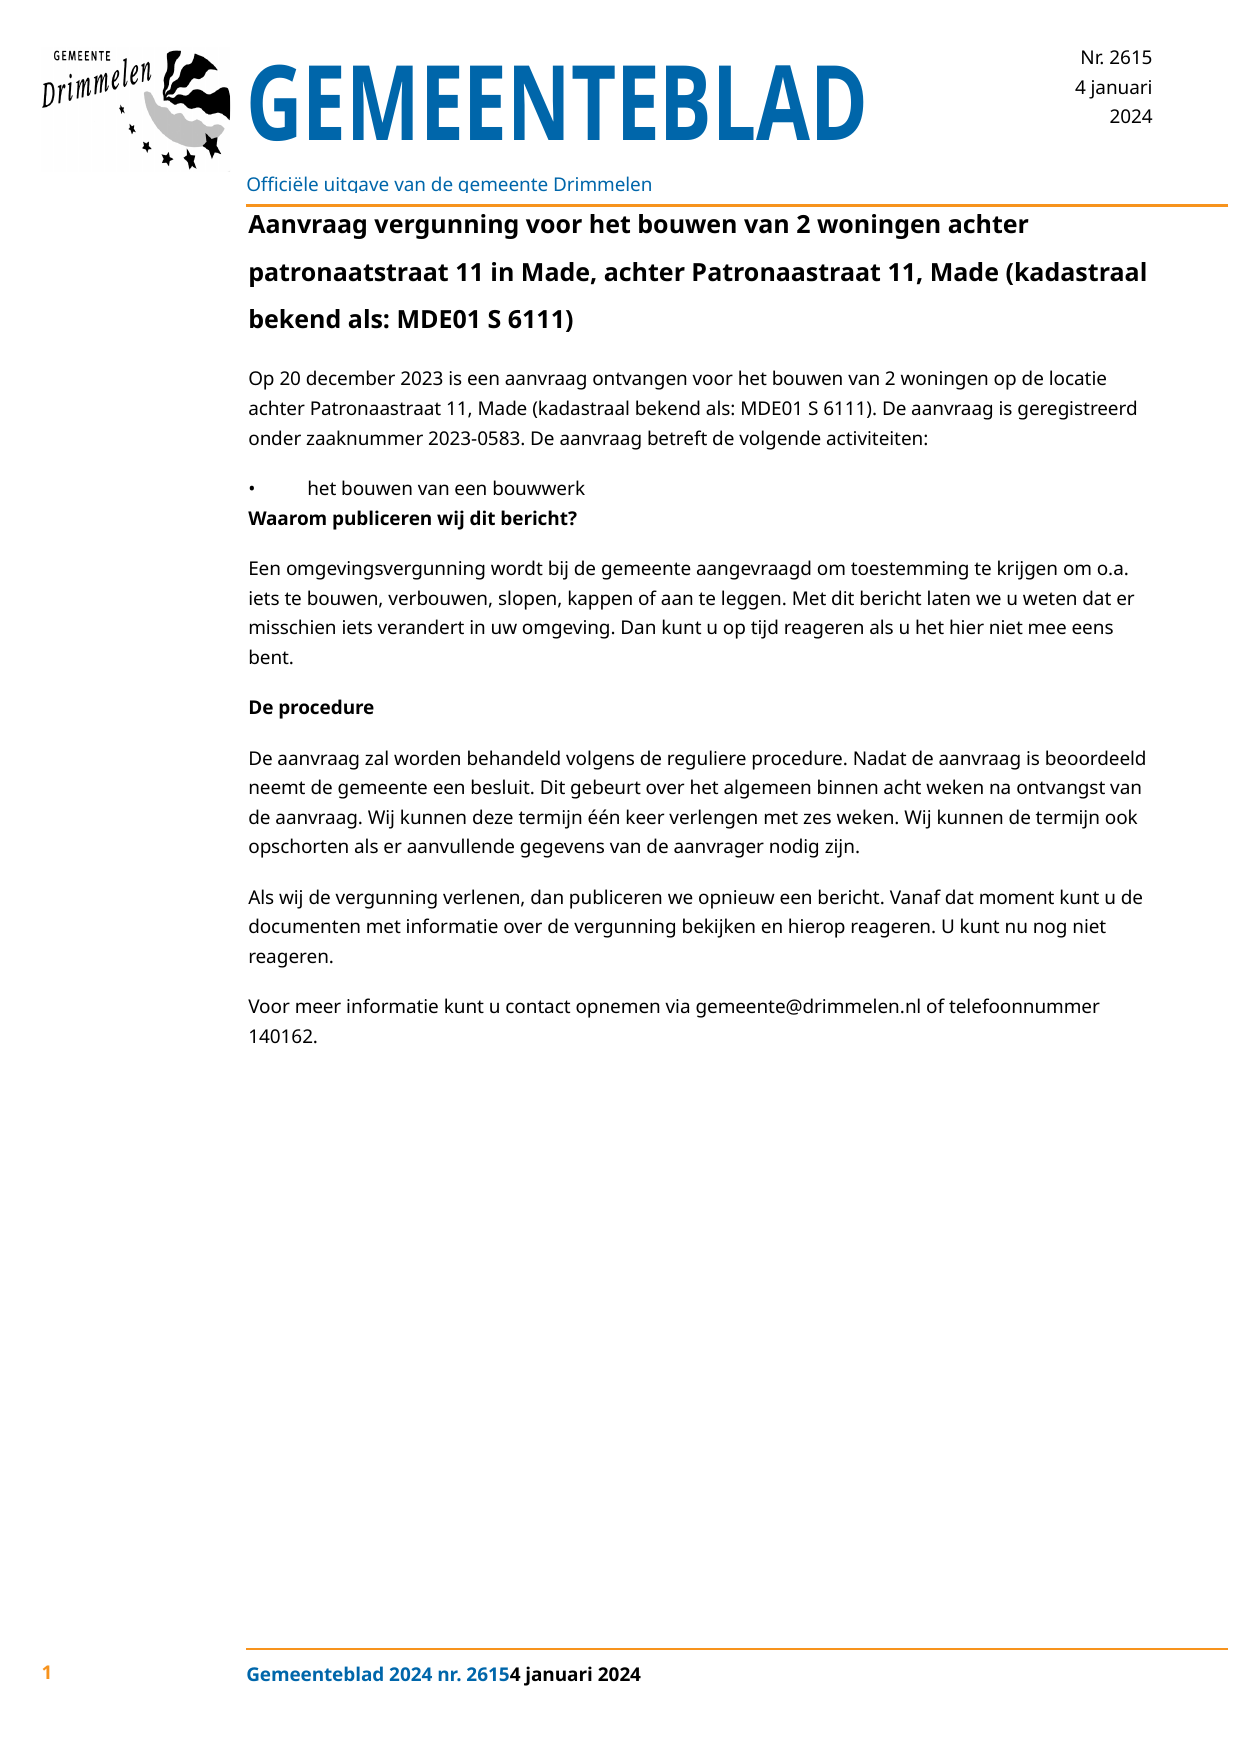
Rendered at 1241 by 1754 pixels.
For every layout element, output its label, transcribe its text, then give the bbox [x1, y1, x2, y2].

text De aanvraag zal worden behandeld volgens de reguliere procedure. Nadat de aanvraag is beoordeeld neemt de gemeente een besluit. Dit gebeurt over het algemeen binnen acht weken na ontvangst van de aanvraag. Wij kunnen deze termijn één keer verlengen met zes weken. Wij kunnen de termijn ook opschorten als er aanvullende gegevens van de aanvrager nodig zijn. [248, 745, 1152, 859]
picture [41, 47, 231, 172]
text Waarom publiceren wij dit bericht? [248, 505, 1152, 530]
text Een omgevingsvergunning wordt bij de gemeente aangevraagd om toestemming te krijgen om o.a. iets te bouwen, verbouwen, slopen, kappen of aan te leggen. Met dit bericht laten we u weten dat er misschien iets verandert in uw omgeving. Dan kunt u op tijd reageren als u het hier niet mee eens bent. [248, 555, 1152, 669]
text Aanvraag vergunning voor het bouwen van 2 woningen achter patronaatstraat 11 in Made, achter Patronaastraat 11, Made (kadastraal bekend als: MDE01 S 6111) [248, 207, 1152, 336]
text Voor meer informatie kunt u contact opnemen via gemeente@drimmelen.nl of telefoonnummer 140162. [248, 993, 1152, 1049]
text De procedure [248, 694, 1152, 720]
list het bouwen van een bouwwerk [248, 475, 1152, 501]
text Op 20 december 2023 is een aanvraag ontvangen voor het bouwen van 2 woningen op de locatie achter Patronaastraat 11, Made (kadastraal bekend als: MDE01 S 6111). De aanvraag is geregistreerd onder zaaknummer 2023-0583. De aanvraag betreft de volgende activiteiten: [248, 366, 1152, 450]
text Als wij de vergunning verlenen, dan publiceren we opnieuw een bericht. Vanaf dat moment kunt u de documenten met informatie over de vergunning bekijken en hierop reageren. U kunt nu nog niet reageren. [248, 884, 1152, 969]
